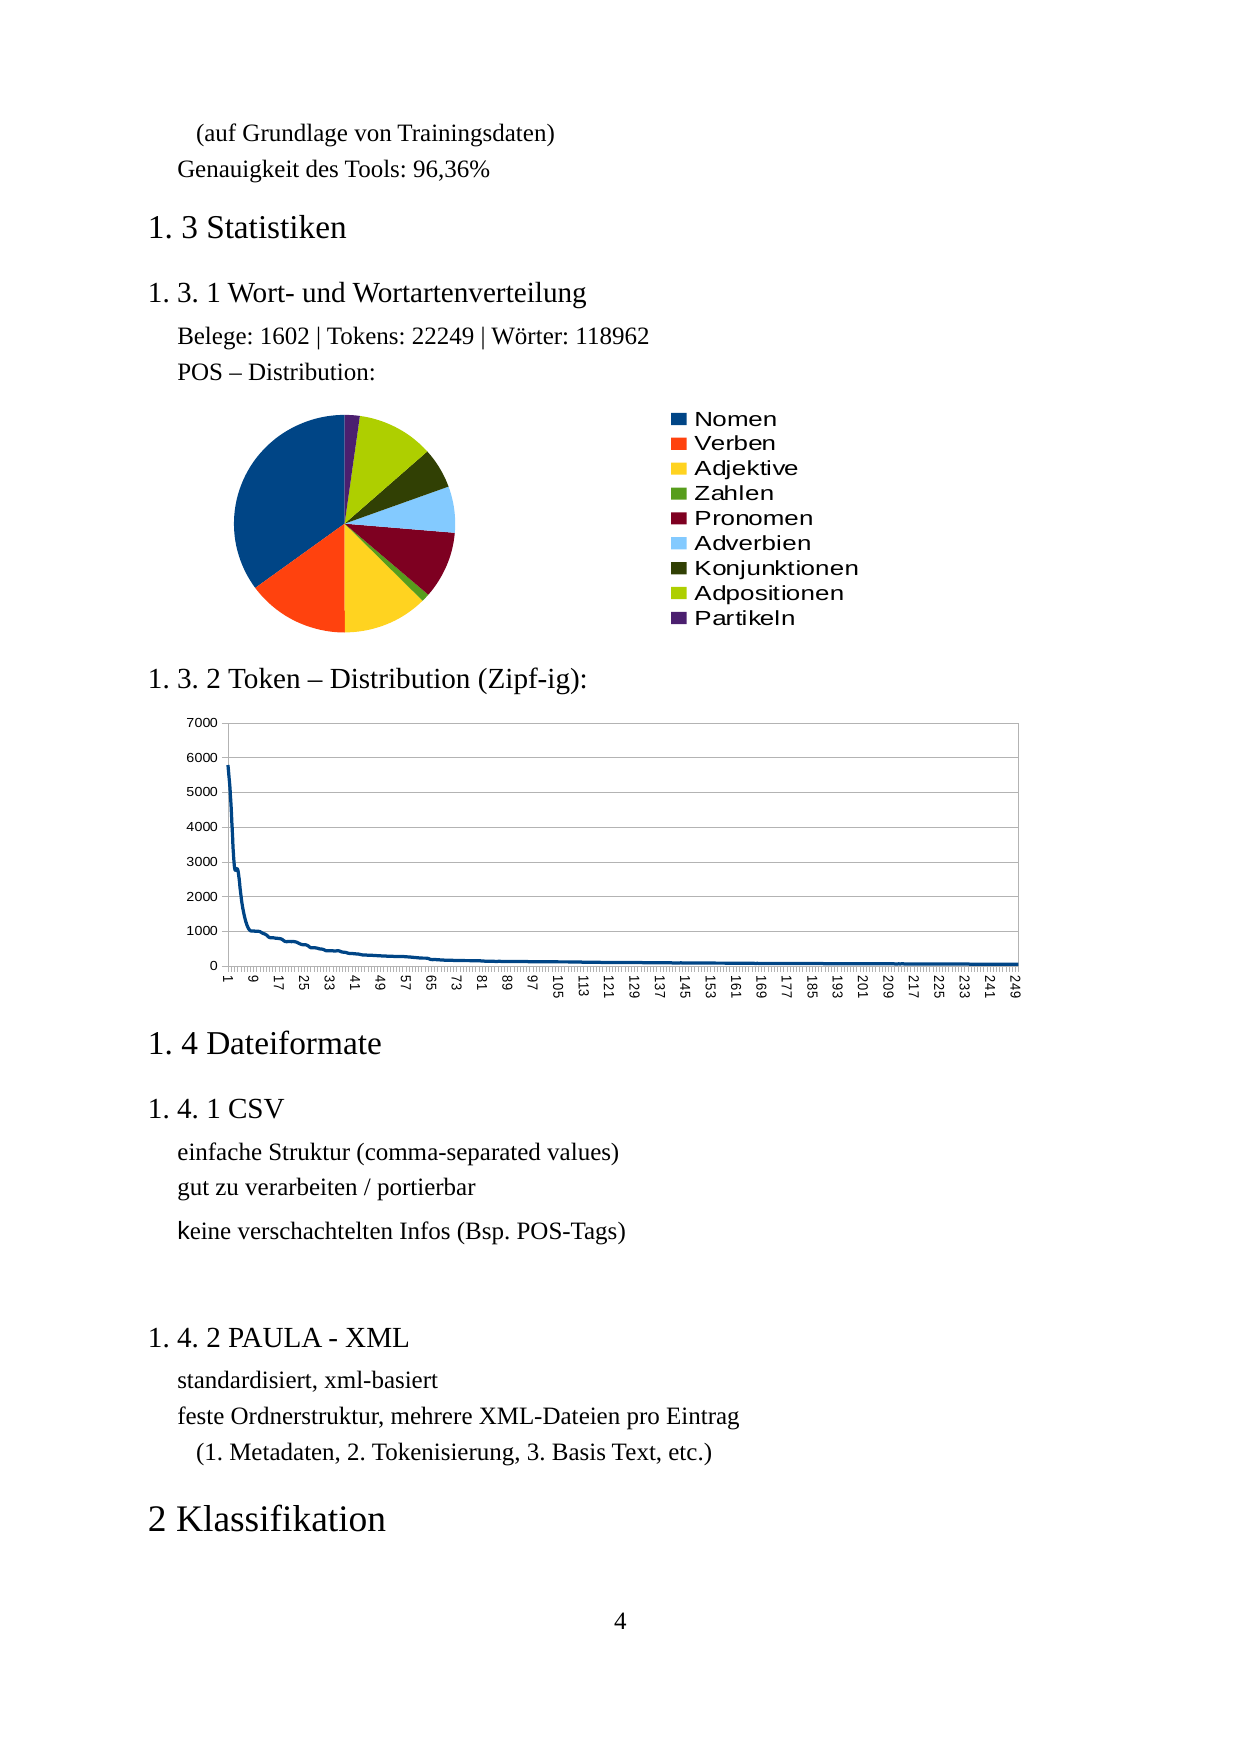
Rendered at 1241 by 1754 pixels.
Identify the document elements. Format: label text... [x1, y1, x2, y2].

text (auf Grundlage von Trainingsdaten) [148, 118, 1093, 147]
text (1. Metadaten, 2. Tokenisierung, 3. Basis Text, etc.) [148, 1437, 1093, 1466]
text einfache Struktur (comma-separated values) [148, 1137, 1093, 1165]
text 1. 4 Dateiformate [148, 1023, 1093, 1062]
text 1. 3 Statistiken [148, 208, 1093, 246]
text Belege: 1602 | Tokens: 22249 | Wörter: 118962 [148, 321, 1093, 349]
text standardisiert, xml-basiert [148, 1365, 1093, 1394]
text 1. 4. 1 CSV [148, 1091, 1093, 1125]
table_header [148, 393, 542, 644]
text 1. 3. 1 Wort- und Wortartenverteilung [148, 276, 1093, 309]
text 1. 4. 2 PAULA - XML [148, 1320, 1093, 1353]
text gut zu verarbeiten / portierbar [148, 1172, 1093, 1201]
text POS – Distribution: [148, 357, 1093, 386]
text keine verschachtelten Infos (Bsp. POS-Tags) [148, 1216, 1093, 1244]
text 1. 3. 2 Token – Distribution (Zipf-ig): [148, 662, 1093, 695]
text Genauigkeit des Tools: 96,36% [148, 154, 1093, 183]
table_header [148, 707, 1093, 1006]
table_header [543, 393, 1093, 644]
text feste Ordnerstruktur, mehrere XML-Dateien pro Eintrag [148, 1401, 1093, 1430]
text 2 Klassifikation [148, 1496, 1093, 1539]
